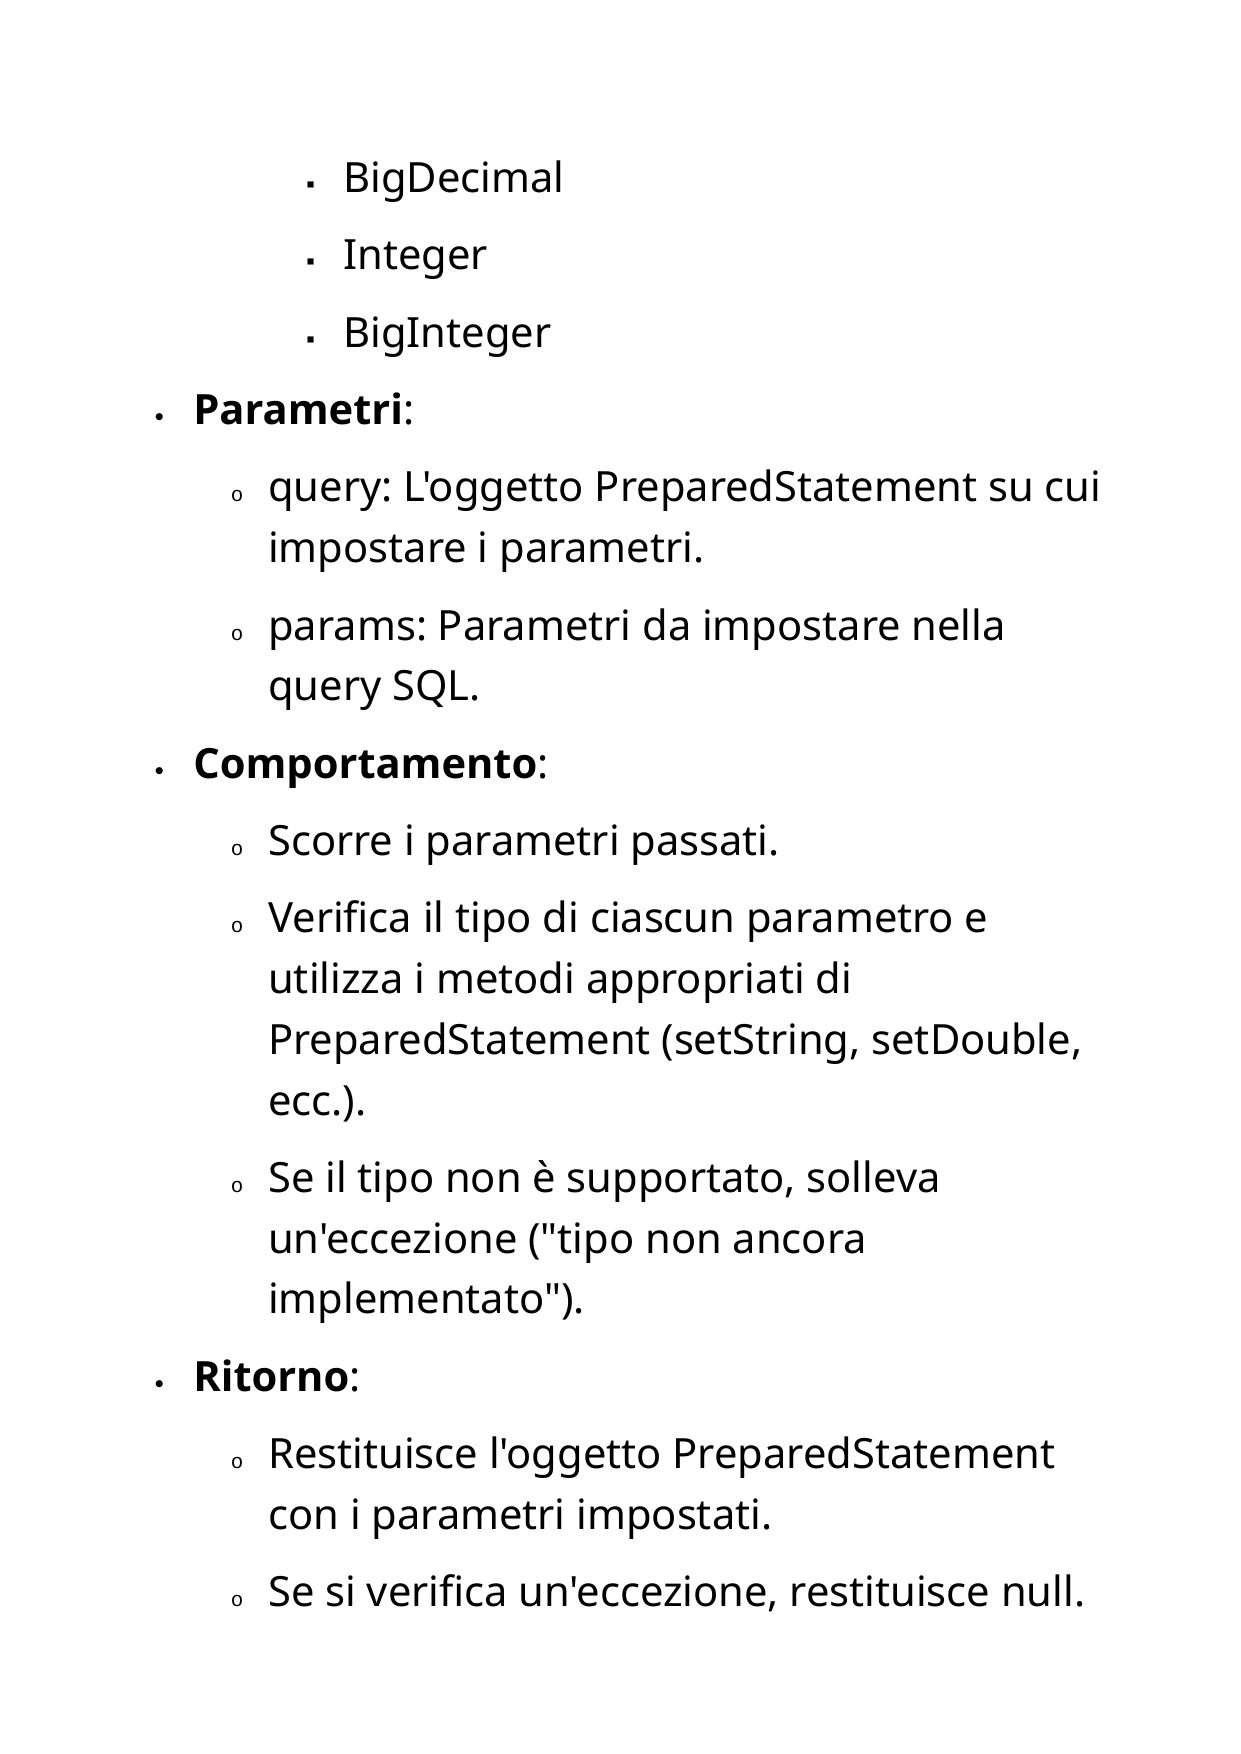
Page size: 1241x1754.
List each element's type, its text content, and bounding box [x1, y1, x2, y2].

list BigInteger [306, 302, 1122, 359]
list Comportamento: [156, 733, 1122, 790]
list Se si verifica un'eccezione, restituisce null. [231, 1562, 1122, 1619]
list Se il tipo non è supportato, solleva un'eccezione ("tipo non ancora implementato"). [231, 1148, 1122, 1326]
list Ritorno: [156, 1347, 1122, 1403]
list Scorre i parametri passati. [231, 811, 1122, 868]
list params: Parametri da impostare nella query SQL. [231, 595, 1122, 713]
list Verifica il tipo di ciascun parametro e utilizza i metodi appropriati di PreparedStatement (setString, setDouble, ecc.). [231, 888, 1122, 1127]
list Restituisce l'oggetto PreparedStatement con i parametri impostati. [231, 1424, 1122, 1542]
list Integer [306, 225, 1122, 282]
list BigDecimal [306, 148, 1122, 204]
list Parametri: [156, 380, 1122, 437]
list query: L'oggetto PreparedStatement su cui impostare i parametri. [231, 457, 1122, 575]
